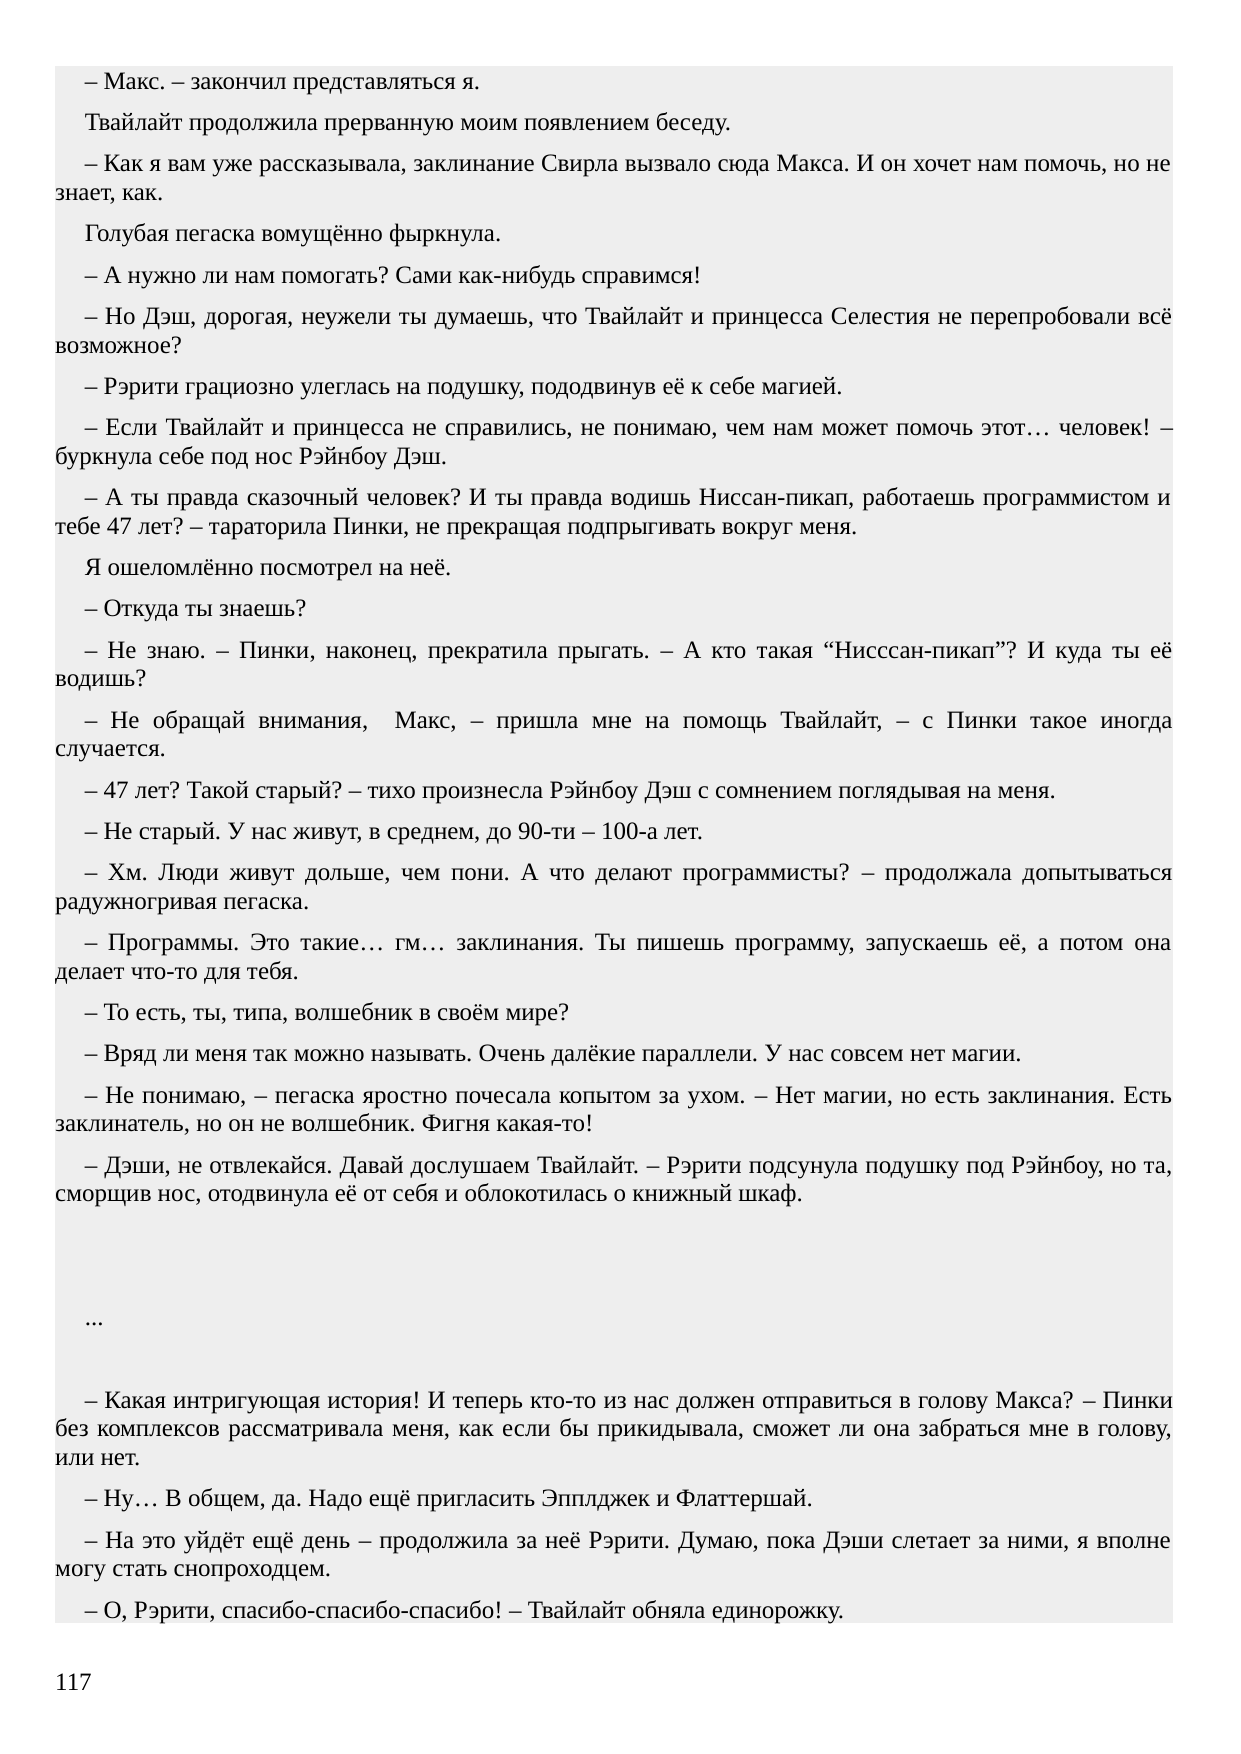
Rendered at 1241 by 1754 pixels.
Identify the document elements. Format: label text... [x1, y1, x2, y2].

text – Не знаю. – Пинки, наконец, прекратила прыгать. – А кто такая “Нисссан-пикап”? И куда ты её водишь? [55, 635, 1173, 692]
text – О, Рэрити, спасибо-спасибо-спасибо! – Твайлайт обняла единорожку. [55, 1595, 1173, 1623]
text – Программы. Это такие… гм… заклинания. Ты пишешь программу, запускаешь её, а потом она делает что-то для тебя. [55, 927, 1173, 985]
text – На это уйдёт ещё день – продолжила за неё Рэрити. Думаю, пока Дэши слетает за ними, я вполне могу стать снопроходцем. [55, 1525, 1173, 1582]
text – Не обращай внимания, Макс, – пришла мне на помощь Твайлайт, – с Пинки такое иногда случается. [55, 705, 1173, 762]
text – То есть, ты, типа, волшебник в своём мире? [55, 997, 1173, 1026]
text – Но Дэш, дорогая, неужели ты думаешь, что Твайлайт и принцесса Селестия не перепробовали всё возможное? [55, 301, 1173, 358]
text ... [55, 1302, 1173, 1331]
text – Вряд ли меня так можно называть. Очень далёкие параллели. У нас совсем нет магии. [55, 1038, 1173, 1067]
text – Не понимаю, – пегаска яростно почесала копытом за ухом. – Нет магии, но есть заклинания. Есть заклинатель, но он не волшебник. Фигня какая-то! [55, 1080, 1173, 1137]
text Я ошеломлённо посмотрел на неё. [55, 552, 1173, 581]
text Твайлайт продолжила прерванную моим появлением беседу. [55, 107, 1173, 136]
text – Не старый. У нас живут, в среднем, до 90-ти – 100-а лет. [55, 816, 1173, 845]
text – А нужно ли нам помогать? Сами как-нибудь справимся! [55, 260, 1173, 288]
text – Если Твайлайт и принцесса не справились, не понимаю, чем нам может помочь этот… человек! – буркнула себе под нос Рэйнбоу Дэш. [55, 412, 1173, 470]
text – Макс. – закончил представляться я. [55, 66, 1173, 95]
text – Ну… В общем, да. Надо ещё пригласить Эпплджек и Флаттершай. [55, 1483, 1173, 1512]
text – Какая интригующая история! И теперь кто-то из нас должен отправиться в голову Макса? – Пинки без комплексов рассматривала меня, как если бы прикидывала, сможет ли она забраться мне в голову, или нет. [55, 1385, 1173, 1471]
text – А ты правда сказочный человек? И ты правда водишь Ниссан-пикап, работаешь программистом и тебе 47 лет? – тараторила Пинки, не прекращая подпрыгивать вокруг меня. [55, 482, 1173, 540]
text – Откуда ты знаешь? [55, 593, 1173, 622]
text – Дэши, не отвлекайся. Давай дослушаем Твайлайт. – Рэрити подсунула подушку под Рэйнбоу, но та, сморщив нос, отодвинула её от себя и облокотилась о книжный шкаф. [55, 1150, 1173, 1207]
text – 47 лет? Такой старый? – тихо произнесла Рэйнбоу Дэш с сомнением поглядывая на меня. [55, 775, 1173, 803]
text Голубая пегаска вомущённо фыркнула. [55, 218, 1173, 247]
text – Хм. Люди живут дольше, чем пони. А что делают программисты? – продолжала допытываться радужногривая пегаска. [55, 857, 1173, 915]
text – Как я вам уже рассказывала, заклинание Свирла вызвало сюда Макса. И он хочет нам помочь, но не знает, как. [55, 148, 1173, 206]
text – Рэрити грациозно улеглась на подушку, пододвинув её к себе магией. [55, 371, 1173, 400]
